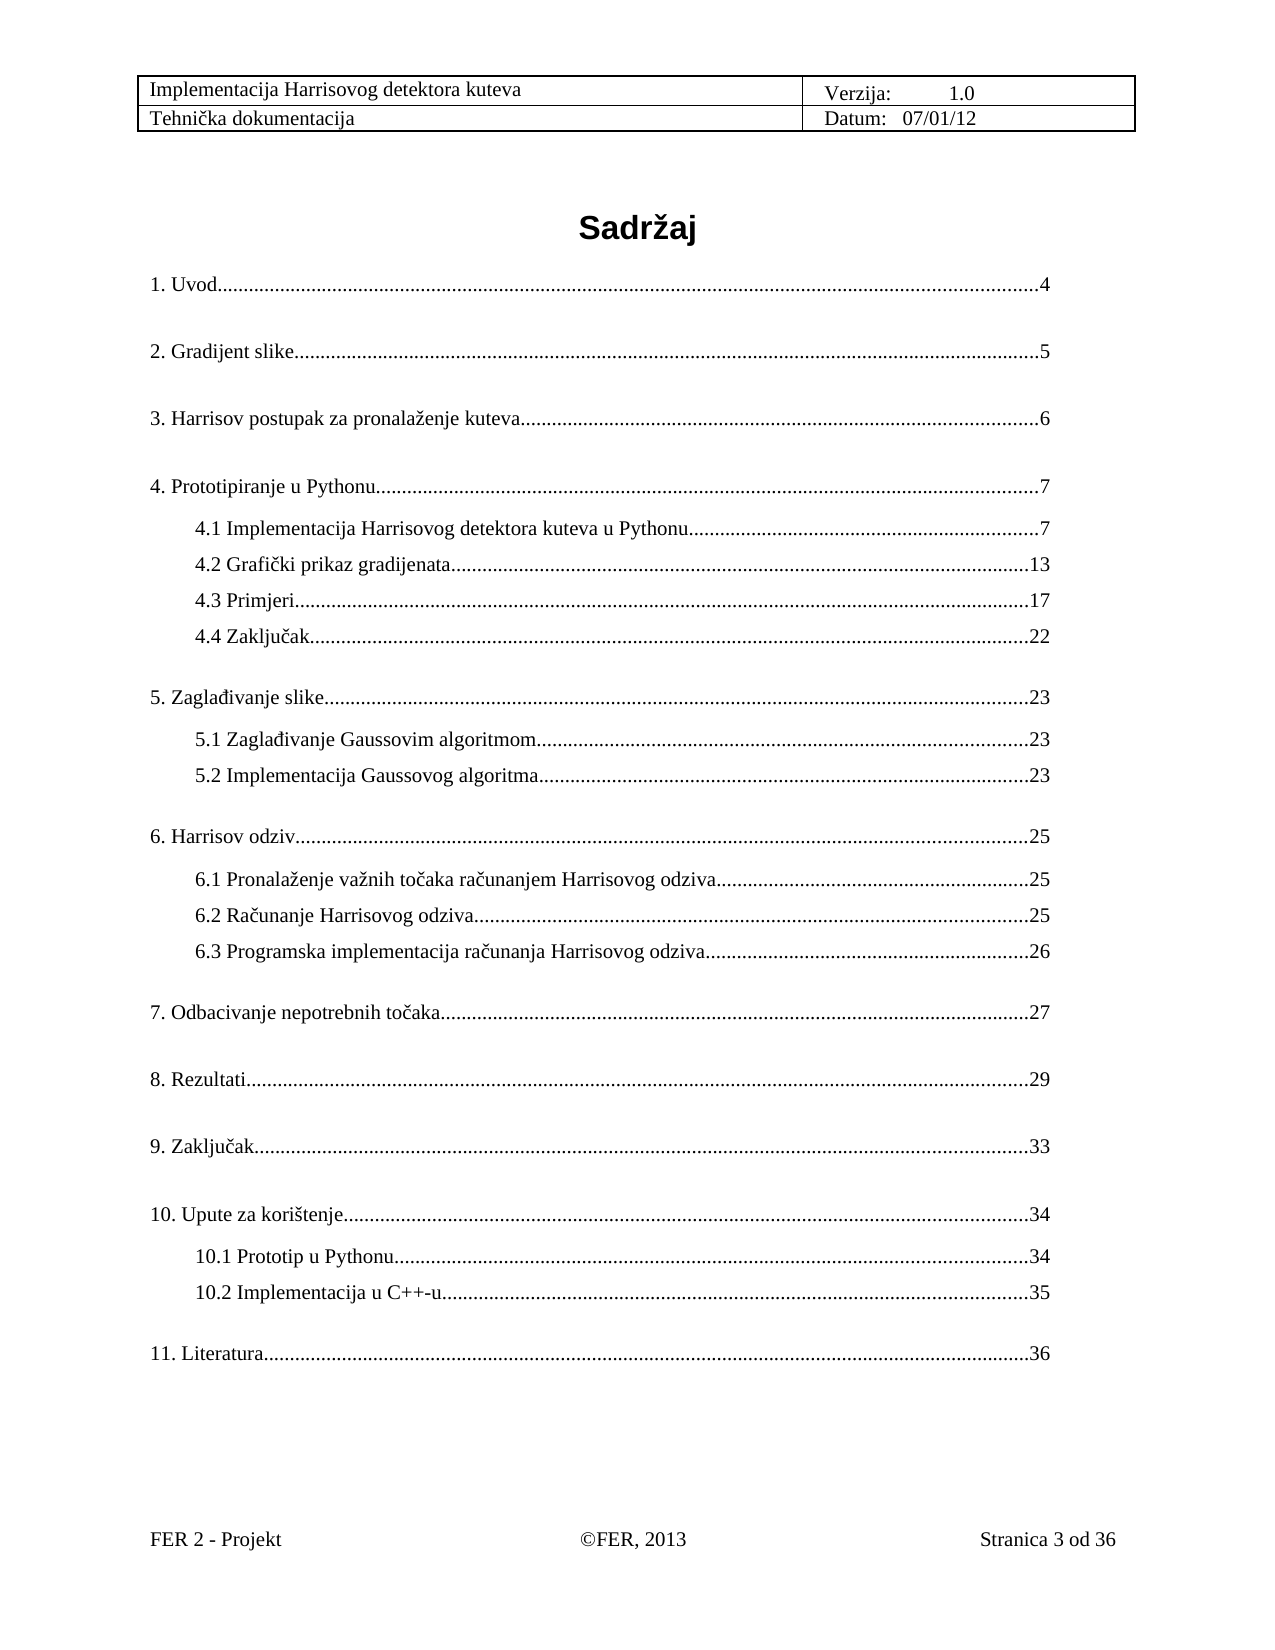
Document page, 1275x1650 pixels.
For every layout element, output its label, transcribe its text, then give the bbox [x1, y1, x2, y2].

text 5.1 Zaglađivanje Gaussovim algoritmom 23 [195, 727, 1050, 751]
text 10.1 Prototip u Pythonu 34 [195, 1244, 1050, 1268]
text 4.1 Implementacija Harrisovog detektora kuteva u Pythonu 7 [195, 516, 1050, 540]
text 8. Rezultati 29 [150, 1067, 1050, 1091]
text 4.2 Grafički prikaz gradijenata 13 [195, 552, 1050, 576]
text 10.2 Implementacija u C++-u 35 [195, 1280, 1050, 1304]
text 7. Odbacivanje nepotrebnih točaka 27 [150, 1000, 1050, 1024]
text 6.1 Pronalaženje važnih točaka računanjem Harrisovog odziva 25 [195, 867, 1050, 891]
text 2. Gradijent slike 5 [150, 339, 1050, 363]
text 6. Harrisov odziv 25 [150, 824, 1050, 848]
text 6.3 Programska implementacija računanja Harrisovog odziva 26 [195, 939, 1050, 963]
text 1. Uvod 4 [150, 272, 1050, 296]
text 6.2 Računanje Harrisovog odziva 25 [195, 903, 1050, 927]
text 5.2 Implementacija Gaussovog algoritma 23 [195, 763, 1050, 787]
text 9. Zaključak 33 [150, 1134, 1050, 1158]
text 3. Harrisov postupak za pronalaženje kuteva 6 [150, 406, 1050, 430]
text 4. Prototipiranje u Pythonu 7 [150, 474, 1050, 498]
text 11. Literatura 36 [150, 1341, 1050, 1365]
text 4.4 Zaključak 22 [195, 624, 1050, 648]
text 10. Upute za korištenje 34 [150, 1202, 1050, 1226]
text 5. Zaglađivanje slike 23 [150, 685, 1050, 709]
text 4.3 Primjeri 17 [195, 588, 1050, 612]
subtitle Sadržaj [150, 208, 1125, 247]
